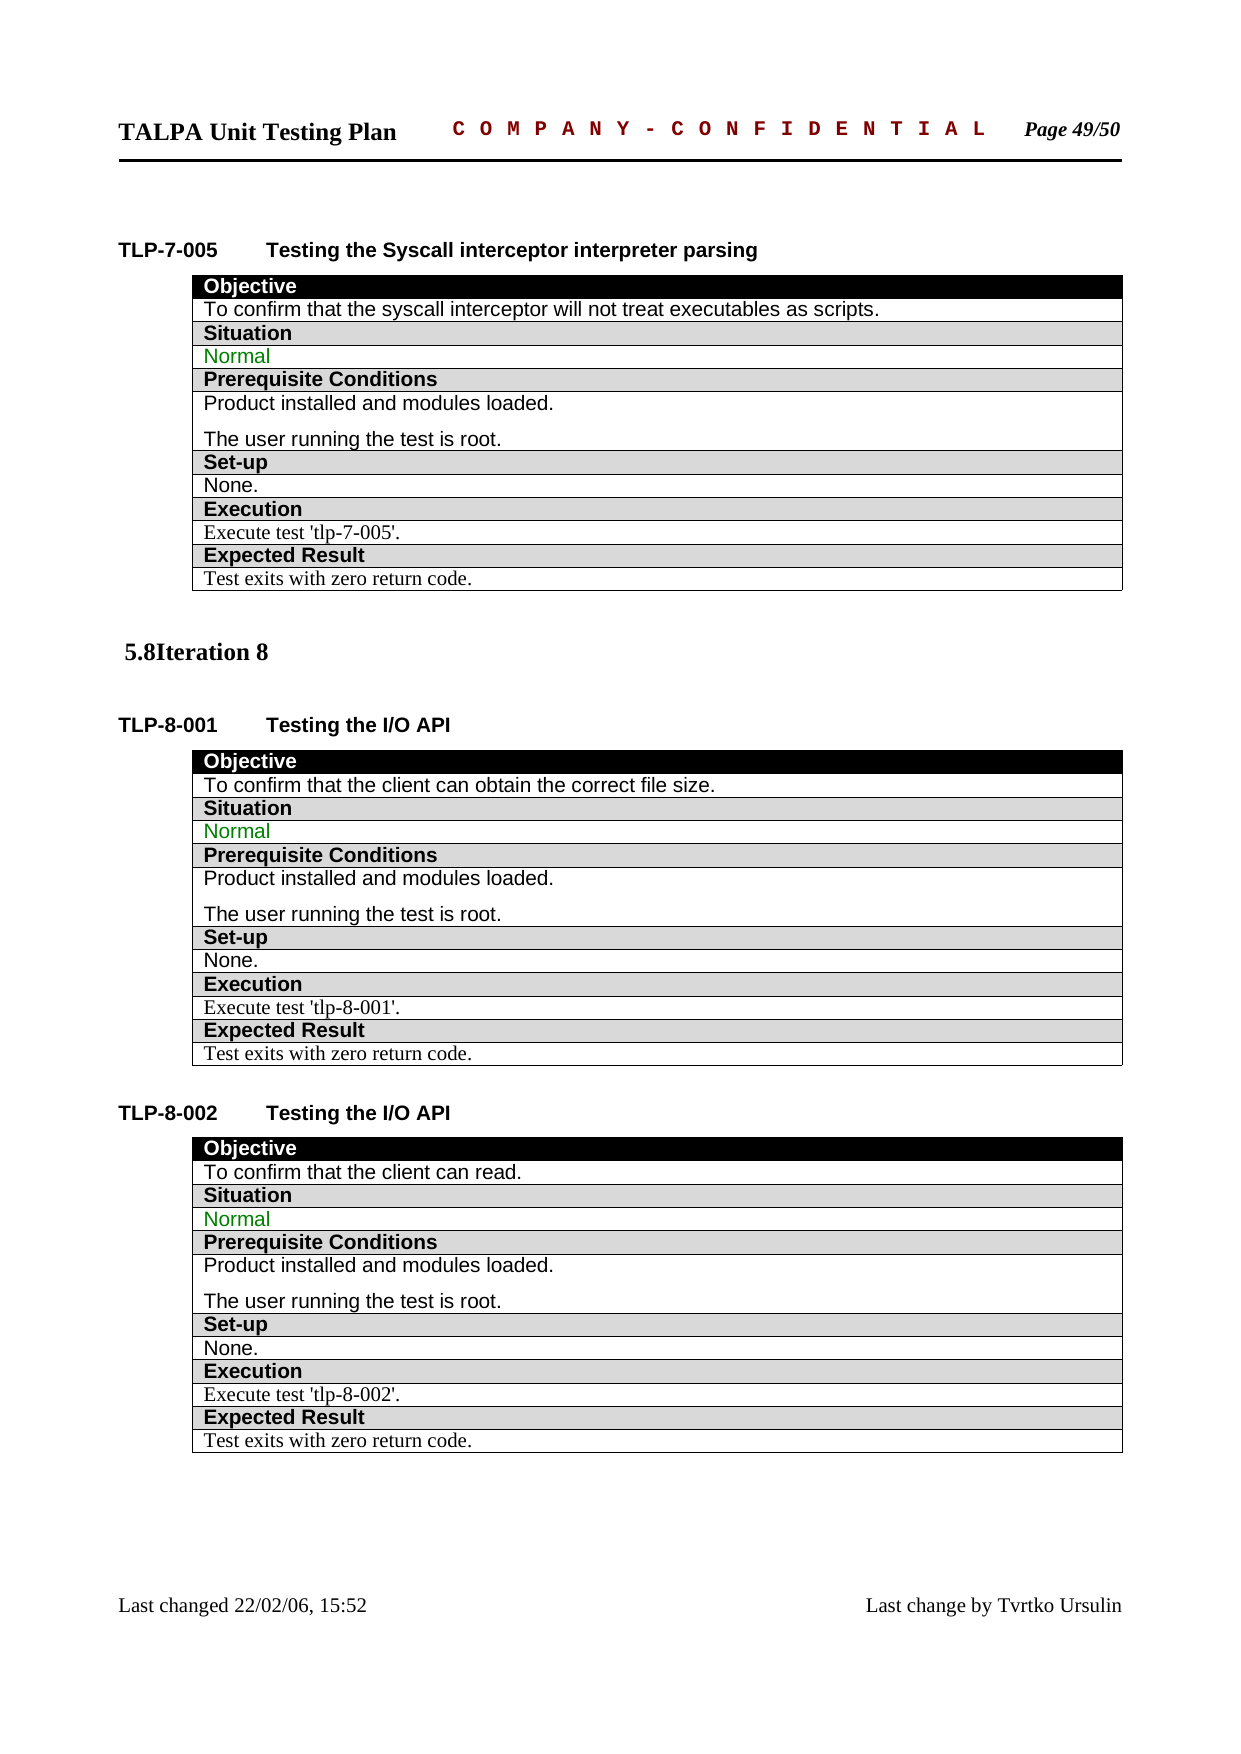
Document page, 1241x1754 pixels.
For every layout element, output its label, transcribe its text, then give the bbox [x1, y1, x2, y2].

subtitle Iteration 8 [124, 638, 1122, 666]
table_cell None. [193, 950, 1122, 972]
table_cell Product installed and modules loaded. The user running the test is root. [193, 392, 1122, 450]
table_cell Prerequisite Conditions [193, 1231, 1122, 1254]
table_cell Test exits with zero return code. [193, 1430, 1122, 1452]
table_cell Product installed and modules loaded. The user running the test is root. [193, 1255, 1122, 1313]
table_cell Normal [193, 1208, 1122, 1230]
table_cell To confirm that the client can read. [193, 1161, 1122, 1184]
table_cell None. [193, 1337, 1122, 1359]
table_cell Test exits with zero return code. [193, 1043, 1122, 1065]
table_cell Set-up [193, 1314, 1122, 1336]
table_cell To confirm that the syscall interceptor will not treat executables as scripts. [193, 299, 1122, 321]
table_cell Execute test 'tlp-8-001'. [193, 997, 1122, 1019]
table_header Objective [193, 276, 1122, 298]
table_cell Set-up [193, 927, 1122, 949]
table_cell Execution [193, 498, 1122, 520]
text TLP-7-005 Testing the Syscall interceptor interpreter parsing [118, 239, 1122, 262]
table_cell Expected Result [193, 545, 1122, 567]
table_cell Set-up [193, 451, 1122, 474]
table_cell Prerequisite Conditions [193, 369, 1122, 391]
table_cell None. [193, 475, 1122, 497]
table_cell Product installed and modules loaded. The user running the test is root. [193, 868, 1122, 926]
table_cell Situation [193, 1185, 1122, 1207]
table_header Objective [193, 1138, 1122, 1160]
table_cell Execution [193, 1360, 1122, 1383]
table_cell Execution [193, 973, 1122, 996]
table_cell Prerequisite Conditions [193, 844, 1122, 867]
table_cell Normal [193, 346, 1122, 368]
table_cell Situation [193, 322, 1122, 345]
table_cell Expected Result [193, 1407, 1122, 1429]
table_cell Execute test 'tlp-7-005'. [193, 521, 1122, 544]
table_cell Normal [193, 821, 1122, 843]
table_cell Execute test 'tlp-8-002'. [193, 1384, 1122, 1406]
table_cell To confirm that the client can obtain the correct file size. [193, 774, 1122, 797]
text TLP-8-002 Testing the I/O API [118, 1101, 1122, 1124]
table_cell Test exits with zero return code. [193, 568, 1122, 590]
table_header Objective [193, 751, 1122, 773]
table_cell Situation [193, 798, 1122, 820]
text TLP-8-001 Testing the I/O API [118, 714, 1122, 737]
table_cell Expected Result [193, 1020, 1122, 1042]
